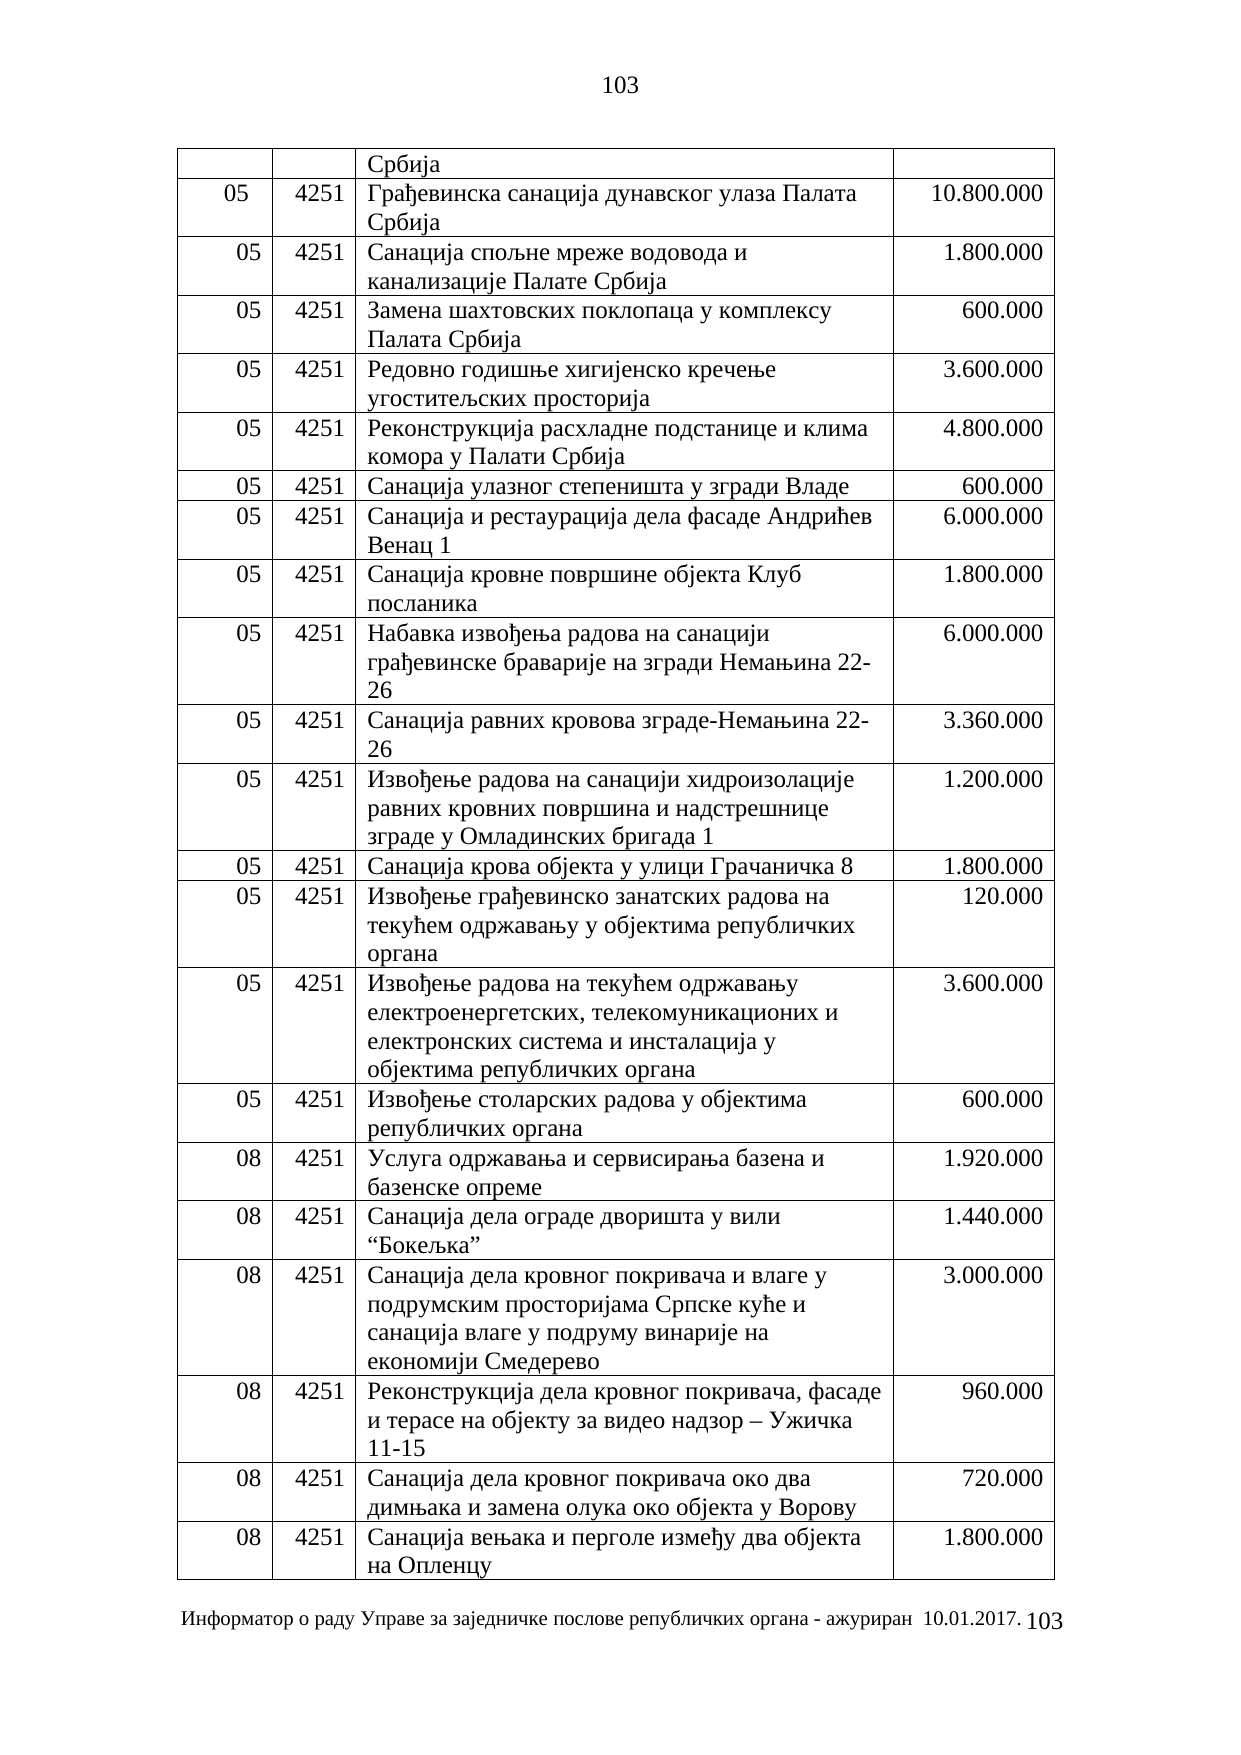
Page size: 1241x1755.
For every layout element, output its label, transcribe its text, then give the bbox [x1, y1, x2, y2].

table_cell 05 [178, 560, 272, 617]
table_cell 3.600.000 [894, 354, 1054, 412]
table_cell 08 [178, 1376, 272, 1462]
table_cell 08 [178, 1260, 272, 1375]
table_cell [178, 149, 272, 177]
table_cell 1.800.000 [894, 560, 1054, 617]
table_cell 600.000 [894, 1084, 1054, 1142]
table_cell Набавка извођења радова на санацији грађевинске браварије на згради Немањина 22-26 [356, 618, 893, 704]
table_cell 1.440.000 [894, 1201, 1054, 1259]
table_cell 05 [178, 851, 272, 880]
table_cell Реконструкција расхладне подстанице и клима комора у Палати Србија [356, 413, 893, 470]
table_cell 08 [178, 1143, 272, 1200]
table_cell 4251 [273, 1463, 355, 1521]
table_cell Санација дела кровног покривача и влаге у подрумским просторијама Српске куће и санација влаге у подруму винарије на економији Смедерево [356, 1260, 893, 1375]
table_cell 4251 [273, 881, 355, 967]
table_cell 05 [178, 1084, 272, 1142]
table_cell 05 [178, 237, 272, 294]
table_cell Услуга одржавања и сервисирања базена и базенске опреме [356, 1143, 893, 1200]
table_cell Извођење радова на санацији хидроизолације равних кровних површина и надстрешнице зграде у Омладинских бригада 1 [356, 764, 893, 850]
table_cell 960.000 [894, 1376, 1054, 1462]
table_cell 4251 [273, 1084, 355, 1142]
table_cell 1.920.000 [894, 1143, 1054, 1200]
table_cell 4251 [273, 1143, 355, 1200]
table_cell 1.200.000 [894, 764, 1054, 850]
table_cell Извођење радова на текућем одржавању електроенергетских, телекомуникационих и електронских система и инсталација у објектима републичких органа [356, 968, 893, 1083]
table_cell 3.600.000 [894, 968, 1054, 1083]
table_cell 10.800.000 [894, 179, 1054, 236]
table_cell [894, 149, 1054, 177]
table_cell 4251 [273, 413, 355, 470]
table_cell 05 [178, 881, 272, 967]
table_cell Санација равних кровова зграде-Немањина 22-26 [356, 705, 893, 763]
table_cell 05 [178, 413, 272, 470]
table_cell 05 [178, 471, 272, 500]
table_cell 6.000.000 [894, 618, 1054, 704]
table_cell Санација кровне површине објекта Клуб посланика [356, 560, 893, 617]
table_cell 4251 [273, 296, 355, 353]
table_cell 4251 [273, 1260, 355, 1375]
table_cell 3.000.000 [894, 1260, 1054, 1375]
table_cell Санација улазног степеништа у згради Владе [356, 471, 893, 500]
table_cell 600.000 [894, 471, 1054, 500]
table_cell 4.800.000 [894, 413, 1054, 470]
table_cell 08 [178, 1522, 272, 1579]
table_cell 4251 [273, 705, 355, 763]
table_cell Санација спољне мреже водовода и канализације Палате Србија [356, 237, 893, 294]
table_cell 4251 [273, 968, 355, 1083]
table_cell 4251 [273, 1201, 355, 1259]
table_cell 05 [178, 296, 272, 353]
table_cell Реконструкција дела кровног покривача, фасаде и терасе на објекту за видео надзор – Ужичка 11-15 [356, 1376, 893, 1462]
table_cell Замена шахтовских поклопаца у комплексу Палата Србија [356, 296, 893, 353]
table_cell Србија [356, 149, 893, 177]
table_cell 08 [178, 1201, 272, 1259]
table_cell 4251 [273, 851, 355, 880]
table_cell 4251 [273, 764, 355, 850]
table_cell Редовно годишње хигијенско кречење угоститељских просторија [356, 354, 893, 412]
table_cell Санација и рестаурација дела фасаде Андрићев Венац 1 [356, 501, 893, 558]
table_cell 600.000 [894, 296, 1054, 353]
table_cell 05 [178, 968, 272, 1083]
table_cell 720.000 [894, 1463, 1054, 1521]
table_cell Санација вењака и перголе између два објекта на Опленцу [356, 1522, 893, 1579]
table_cell Извођење грађевинско занатских радова на текућем одржавању у објектима републичких органа [356, 881, 893, 967]
table_cell 4251 [273, 501, 355, 558]
table_cell 4251 [273, 1376, 355, 1462]
table_cell 1.800.000 [894, 851, 1054, 880]
table_cell 4251 [273, 237, 355, 294]
table_cell Санација крова објекта у улици Грачаничка 8 [356, 851, 893, 880]
table_cell Санација дела ограде дворишта у вили “Бокељка” [356, 1201, 893, 1259]
table_cell 05 [178, 179, 272, 236]
table_cell 05 [178, 501, 272, 558]
table_cell 4251 [273, 471, 355, 500]
table_cell 4251 [273, 179, 355, 236]
table_cell Извођење столарских радова у објектима републичких органа [356, 1084, 893, 1142]
table_cell 4251 [273, 560, 355, 617]
table_cell 05 [178, 618, 272, 704]
table_cell [273, 149, 355, 177]
table_cell 05 [178, 705, 272, 763]
table_cell Грађевинска санација дунавског улаза Палата Србија [356, 179, 893, 236]
table_cell 4251 [273, 354, 355, 412]
table_cell Санација дела кровног покривача око два димњака и замена олука око објекта у Ворову [356, 1463, 893, 1521]
table_cell 1.800.000 [894, 1522, 1054, 1579]
table_cell 4251 [273, 618, 355, 704]
table_cell 6.000.000 [894, 501, 1054, 558]
table_cell 120.000 [894, 881, 1054, 967]
table_cell 08 [178, 1463, 272, 1521]
table_cell 4251 [273, 1522, 355, 1579]
table_cell 1.800.000 [894, 237, 1054, 294]
table_cell 05 [178, 764, 272, 850]
table_cell 05 [178, 354, 272, 412]
table_cell 3.360.000 [894, 705, 1054, 763]
